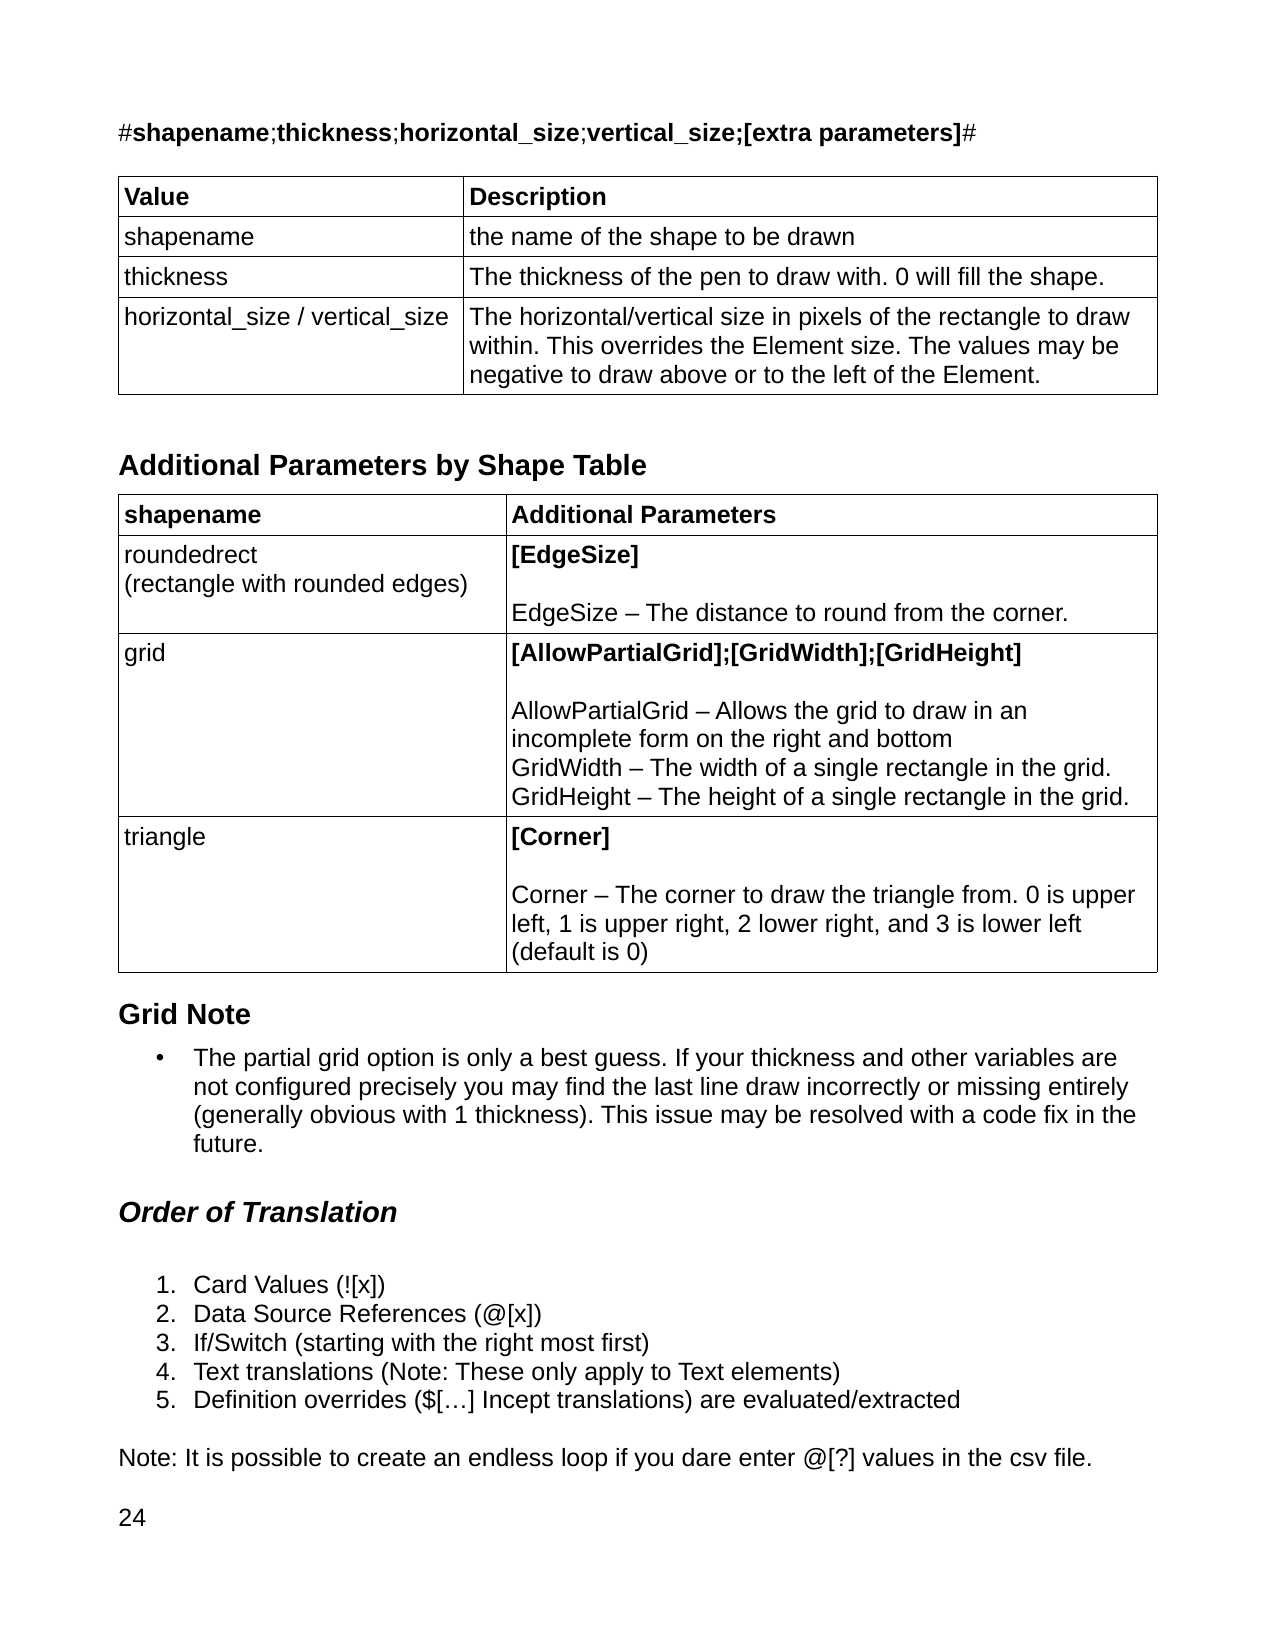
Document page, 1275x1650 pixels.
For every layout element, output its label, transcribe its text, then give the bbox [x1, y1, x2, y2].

text #shapename;thickness;horizontal_size;vertical_size;[extra parameters]# [118, 118, 1157, 147]
table_cell roundedrect (rectangle with rounded edges) [119, 536, 506, 632]
list Card Values (![x]) [156, 1270, 1157, 1299]
table_cell the name of the shape to be drawn [464, 217, 1157, 256]
list The partial grid option is only a best guess. If your thickness and other variables are not configured precisely you may find the last line draw incorrectly or missing entirely (generally obvious with 1 thickness). This issue may be resolved with a code fix in the future. [156, 1043, 1157, 1158]
subtitle Order of Translation [118, 1196, 1157, 1229]
list If/Switch (starting with the right most first) [156, 1328, 1157, 1357]
table_cell The horizontal/vertical size in pixels of the rectangle to draw within. This overrides the Element size. The values may be negative to draw above or to the left of the Element. [464, 298, 1157, 394]
table_cell [Corner] Corner – The corner to draw the triangle from. 0 is upper left, 1 is upper right, 2 lower right, and 3 is lower left (default is 0) [507, 817, 1157, 972]
subtitle Grid Note [118, 997, 1157, 1030]
table_cell shapename [119, 217, 463, 256]
list Definition overrides ($[…] Incept translations) are evaluated/extracted [156, 1385, 1157, 1414]
table_header Description [464, 177, 1157, 216]
table_cell [AllowPartialGrid];[GridWidth];[GridHeight] AllowPartialGrid – Allows the grid to draw in an incomplete form on the right and bottom GridWidth – The width of a single rectangle in the grid. GridHeight – The height of a single rectangle in the grid. [507, 634, 1157, 816]
table_cell thickness [119, 257, 463, 297]
table_header Additional Parameters [507, 495, 1157, 534]
table_cell [EdgeSize] EdgeSize – The distance to round from the corner. [507, 536, 1157, 632]
table_cell triangle [119, 817, 506, 972]
table_cell grid [119, 634, 506, 816]
list Data Source References (@[x]) [156, 1299, 1157, 1328]
list Text translations (Note: These only apply to Text elements) [156, 1357, 1157, 1385]
table_header shapename [119, 495, 506, 534]
subtitle Additional Parameters by Shape Table [118, 448, 1157, 482]
table_cell The thickness of the pen to draw with. 0 will fill the shape. [464, 257, 1157, 297]
table_cell horizontal_size / vertical_size [119, 298, 463, 394]
table_header Value [119, 177, 463, 216]
text Note: It is possible to create an endless loop if you dare enter @[?] values in the csv file. [118, 1443, 1157, 1472]
